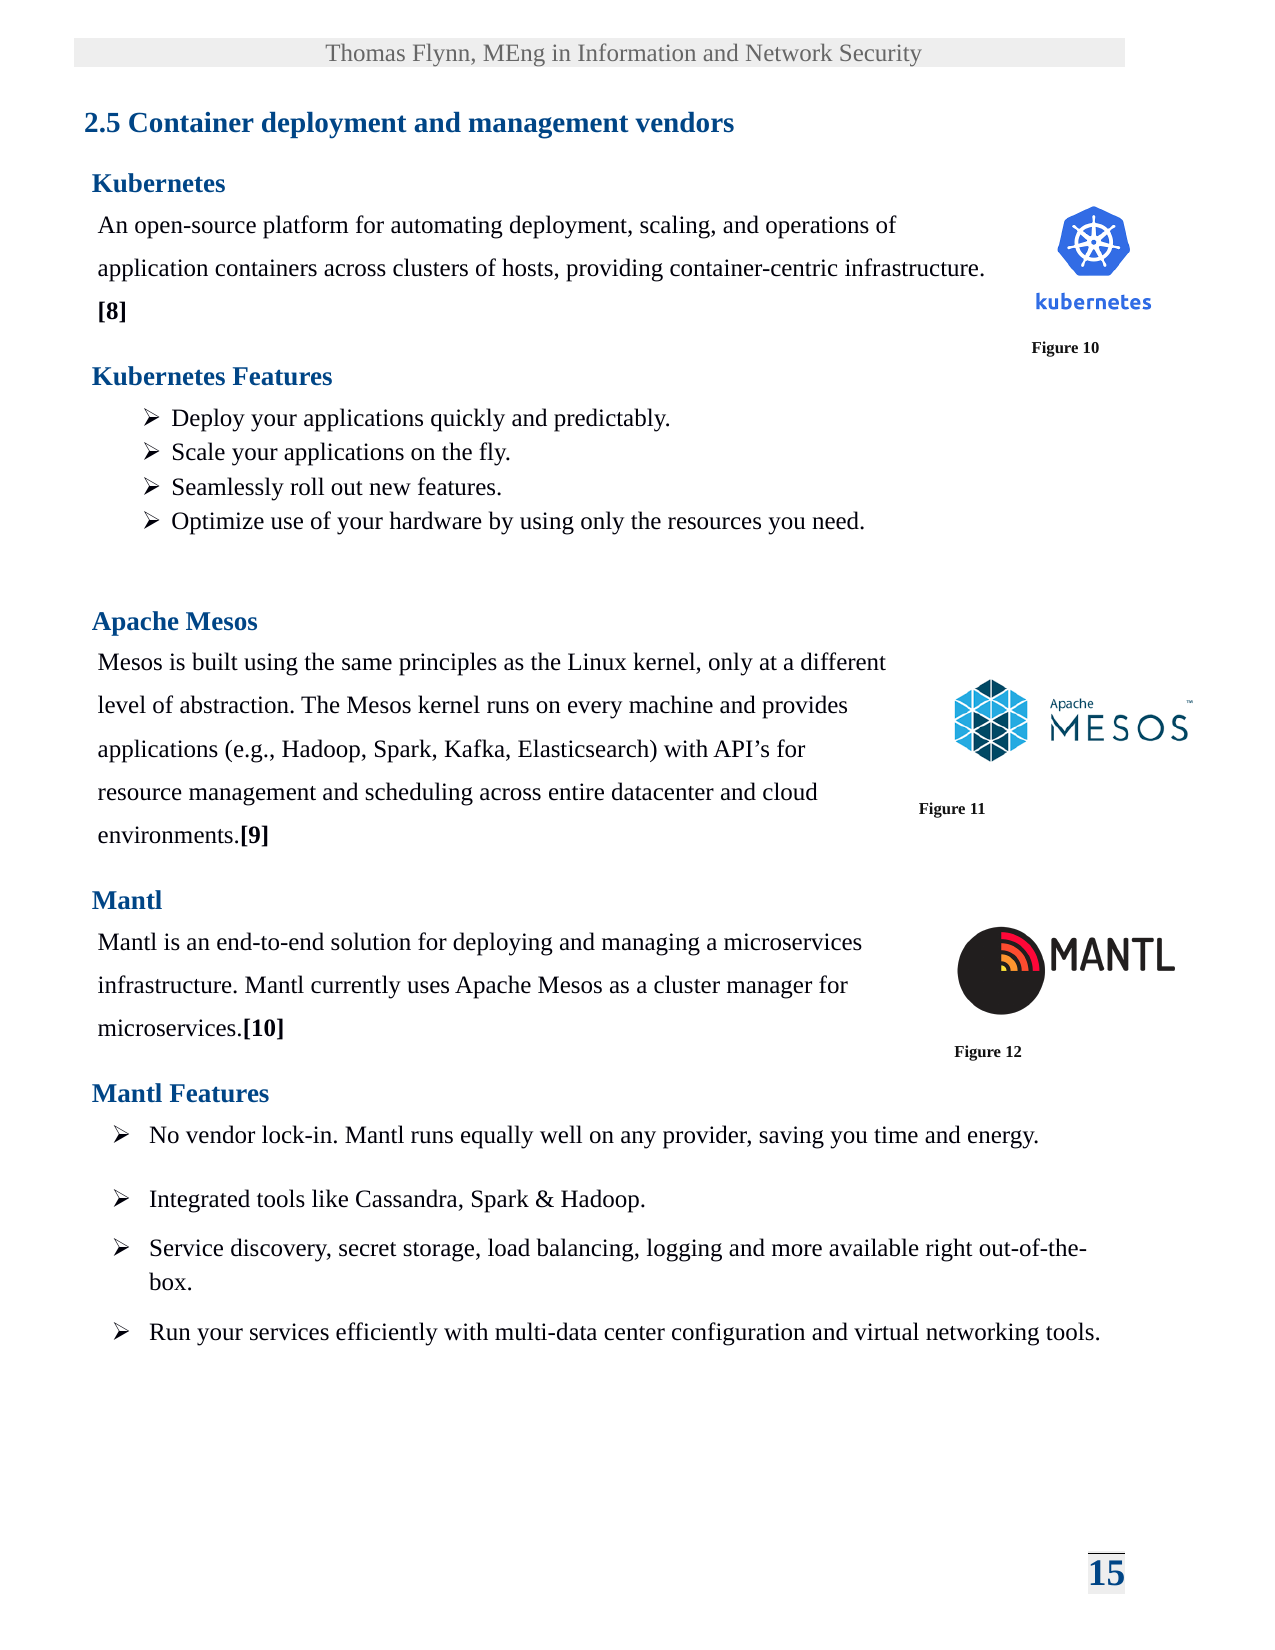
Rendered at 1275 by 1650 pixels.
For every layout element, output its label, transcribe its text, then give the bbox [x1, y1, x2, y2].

text Figure 12 [954, 1016, 1184, 1061]
picture [1031, 203, 1156, 311]
picture [918, 650, 1225, 790]
subtitle Apache Mesos [92, 604, 1125, 636]
subtitle Mantl Features [92, 1077, 1125, 1108]
subtitle Kubernetes Features [92, 360, 1125, 391]
list Run your services efficiently with multi-data center configuration and virtual networking tools. [111, 1317, 1125, 1345]
text Mantl is an end-to-end solution for deploying and managing a microservices infrastructure. Mantl currently uses Apache Mesos as a cluster manager for microservices.[10] [97, 911, 1184, 1061]
list Service discovery, secret storage, load balancing, logging and more available right out-of-the-box. [111, 1233, 1125, 1296]
list Seamlessly roll out new features. [142, 472, 1125, 501]
list No vendor lock-in. Mantl runs equally well on any provider, saving you time and energy. [111, 1120, 1125, 1149]
text Figure 11 [918, 790, 1225, 818]
subtitle Mantl [92, 884, 1125, 915]
text An open-source platform for automating deployment, scaling, and operations of application containers across clusters of hosts, providing container-centric infrastructure.[8] [97, 210, 1008, 325]
subtitle Kubernetes [92, 167, 1167, 357]
list Optimize use of your hardware by using only the resources you need. [142, 506, 1125, 535]
subtitle 2.5 Container deployment and management vendors [81, 105, 1125, 138]
text Mesos is built using the same principles as the Linux kernel, only at a different level of abstraction. The Mesos kernel runs on every machine and provides applications (e.g., Hadoop, Spark, Kafka, Elasticsearch) with API’s for resource management and scheduling across entire datacenter and cloud environments.[9] [97, 638, 1225, 849]
text Figure 10 [1031, 311, 1167, 357]
list Scale your applications on the fly. [142, 437, 1125, 466]
list Integrated tools like Cassandra, Spark & Hadoop. [111, 1184, 1125, 1213]
list Deploy your applications quickly and predictably. [142, 403, 1125, 432]
picture [954, 923, 1178, 1016]
